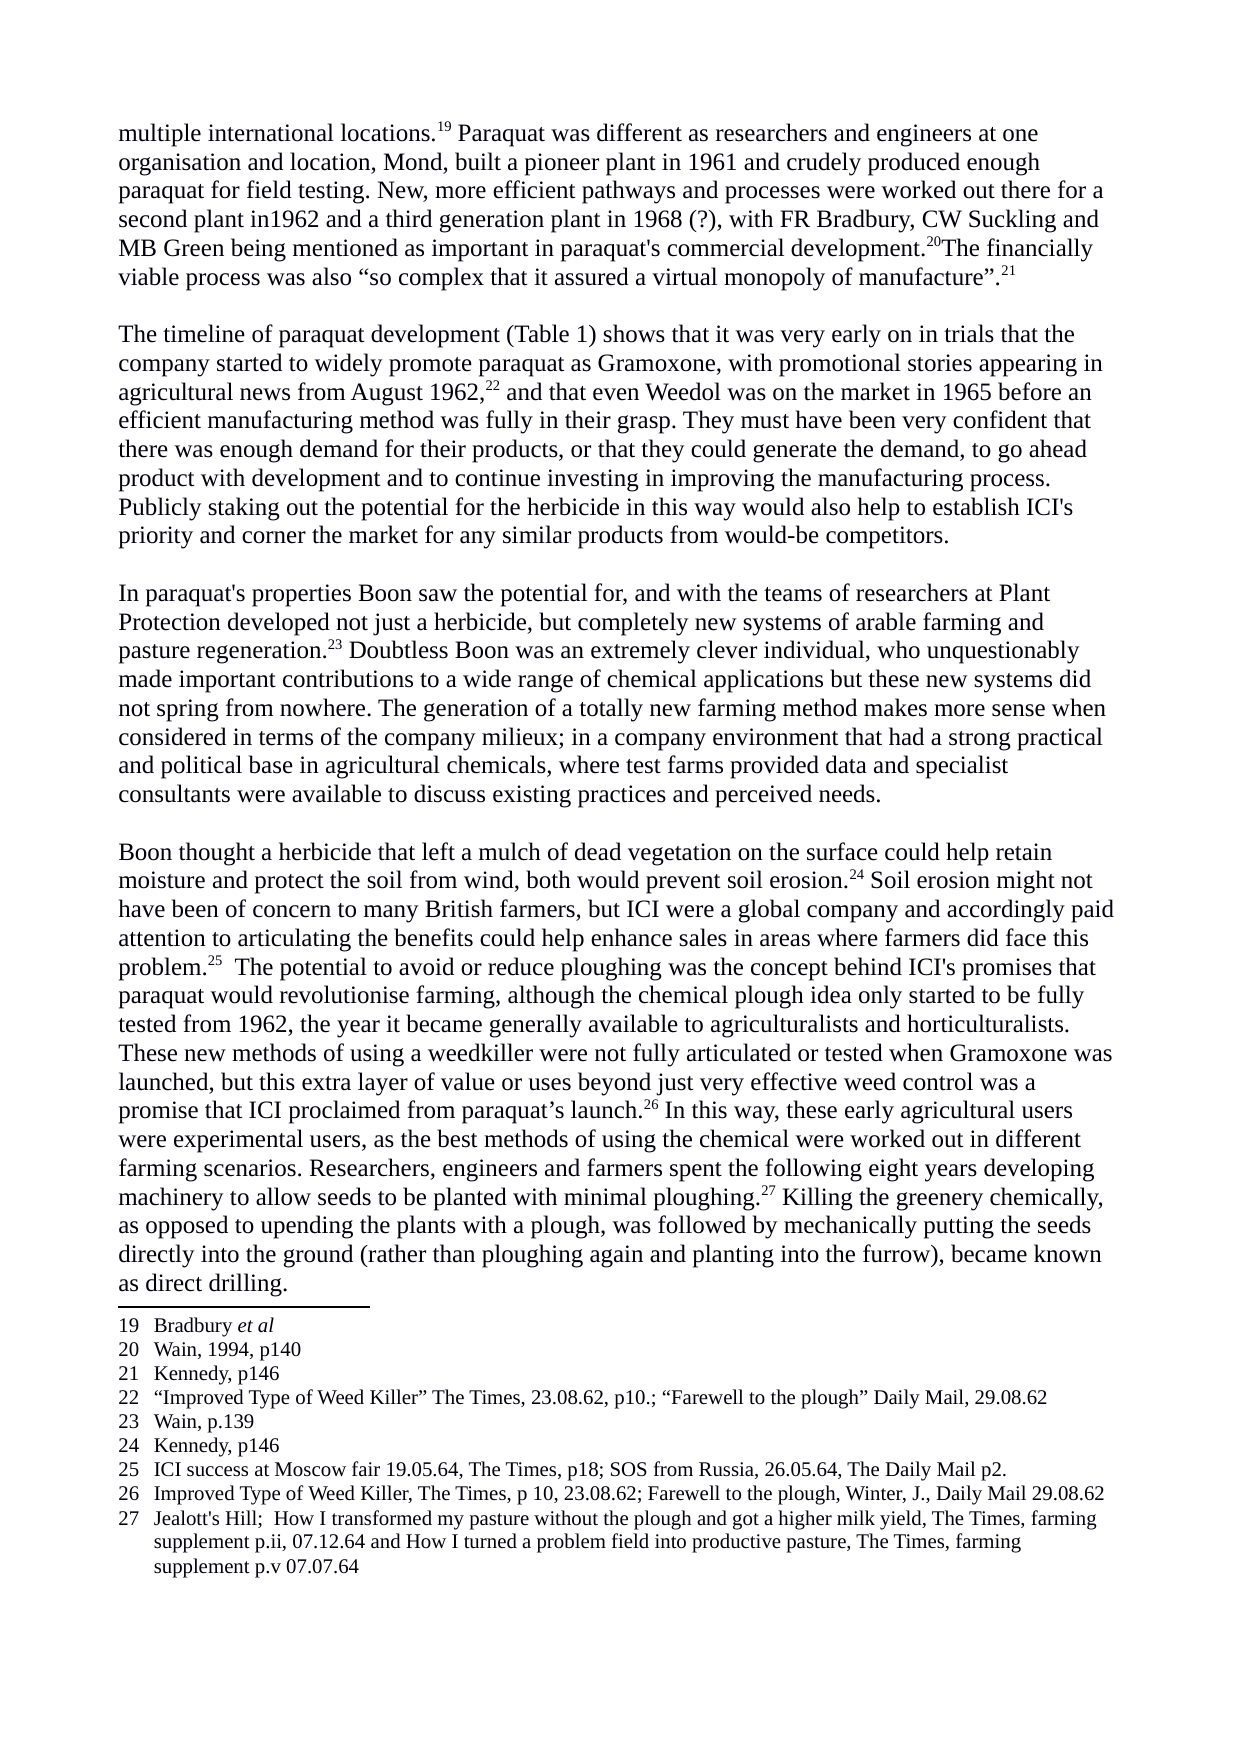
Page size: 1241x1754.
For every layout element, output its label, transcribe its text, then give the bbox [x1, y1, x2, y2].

text Wain, 1994, p140 [118, 1337, 1122, 1361]
text Wain, p.139 [118, 1409, 1122, 1433]
text ICI success at Moscow fair 19.05.64, The Times, p18; SOS from Russia, 26.05.64, The Daily Mail p2. [118, 1457, 1122, 1481]
text Kennedy, p146 [118, 1361, 1122, 1385]
text Improved Type of Weed Killer, The Times, p 10, 23.08.62; Farewell to the plough, Winter, J., Daily Mail 29.08.62 [118, 1481, 1122, 1505]
text Jealott's Hill; How I transformed my pasture without the plough and got a higher milk yield, The Times, farming supplement p.ii, 07.12.64 and How I turned a problem field into productive pasture, The Times, farming supplement p.v 07.07.64 [118, 1505, 1122, 1578]
text The timeline of paraquat development (Table 1) shows that it was very early on in trials that the company started to widely promote paraquat as Gramoxone, with promotional stories appearing in agricultural news from August 1962, and that even Weedol was on the market in 1965 before an efficient manufacturing method was fully in their grasp. They must have been very confident that there was enough demand for their products, or that they could generate the demand, to go ahead product with development and to continue investing in improving the manufacturing process. Publicly staking out the potential for the herbicide in this way would also help to establish ICI's priority and corner the market for any similar products from would-be competitors. [118, 319, 1122, 549]
text Boon thought a herbicide that left a mulch of dead vegetation on the surface could help retain moisture and protect the soil from wind, both would prevent soil erosion. Soil erosion might not have been of concern to many British farmers, but ICI were a global company and accordingly paid attention to articulating the benefits could help enhance sales in areas where farmers did face this problem. The potential to avoid or reduce ploughing was the concept behind ICI's promises that paraquat would revolutionise farming, although the chemical plough idea only started to be fully tested from 1962, the year it became generally available to agriculturalists and horticulturalists. These new methods of using a weedkiller were not fully articulated or tested when Gramoxone was launched, but this extra layer of value or uses beyond just very effective weed control was a promise that ICI proclaimed from paraquat’s launch. In this way, these early agricultural users were experimental users, as the best methods of using the chemical were worked out in different farming scenarios. Researchers, engineers and farmers spent the following eight years developing machinery to allow seeds to be planted with minimal ploughing. Killing the greenery chemically, as opposed to upending the plants with a plough, was followed by mechanically putting the seeds directly into the ground (rather than ploughing again and planting into the furrow), became known as direct drilling. [118, 837, 1122, 1297]
text In paraquat's properties Boon saw the potential for, and with the teams of researchers at Plant Protection developed not just a herbicide, but completely new systems of arable farming and pasture regeneration. Doubtless Boon was an extremely clever individual, who unquestionably made important contributions to a wide range of chemical applications but these new systems did not spring from nowhere. The generation of a totally new farming method makes more sense when considered in terms of the company milieux; in a company environment that had a strong practical and political base in agricultural chemicals, where test farms provided data and specialist consultants were available to discuss existing practices and perceived needs. [118, 578, 1122, 808]
text Bradbury et al [118, 1313, 1122, 1337]
text Kennedy, p146 [118, 1433, 1122, 1457]
text multiple international locations. Paraquat was different as researchers and engineers at one organisation and location, Mond, built a pioneer plant in 1961 and crudely produced enough paraquat for field testing. New, more efficient pathways and processes were worked out there for a second plant in1962 and a third generation plant in 1968 (?), with FR Bradbury, CW Suckling and MB Green being mentioned as important in paraquat's commercial development.The financially viable process was also “so complex that it assured a virtual monopoly of manufacture”. [118, 118, 1122, 291]
text “Improved Type of Weed Killer” The Times, 23.08.62, p10.; “Farewell to the plough” Daily Mail, 29.08.62 [118, 1385, 1122, 1409]
